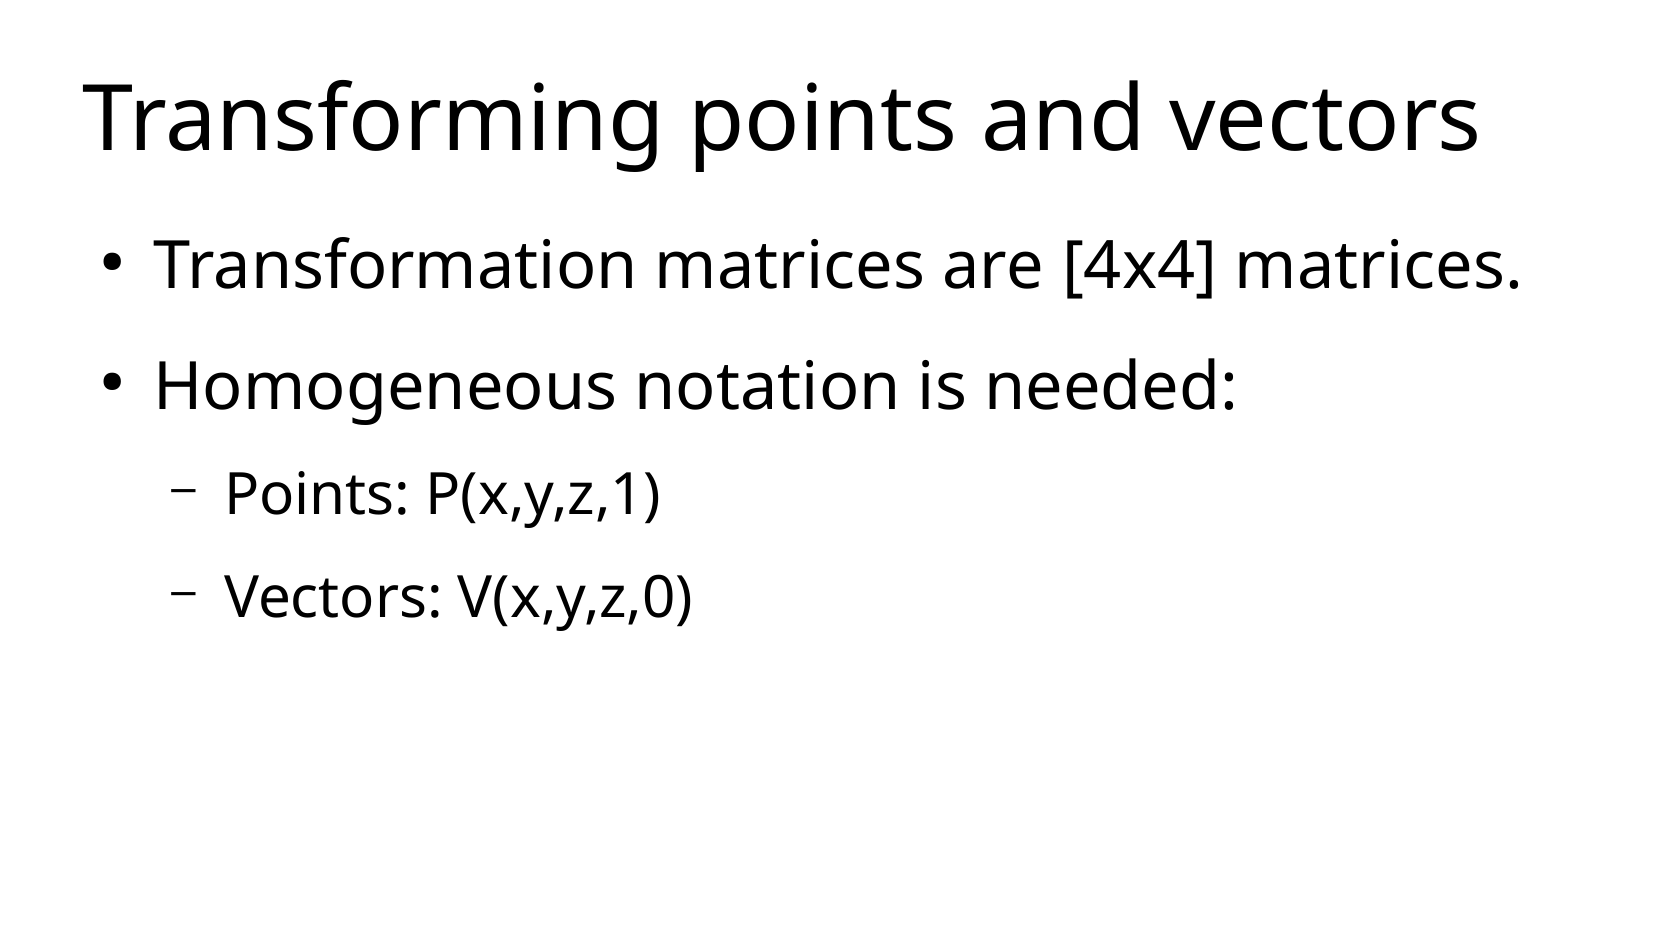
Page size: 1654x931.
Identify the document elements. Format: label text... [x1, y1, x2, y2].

title Transforming points and vectors [82, 37, 1571, 193]
list Transformation matrices are [4x4] matrices. Homogeneous notation is needed: Points: P(x,y,z,1) Vectors: V(x,y,z,0) [82, 217, 1571, 758]
